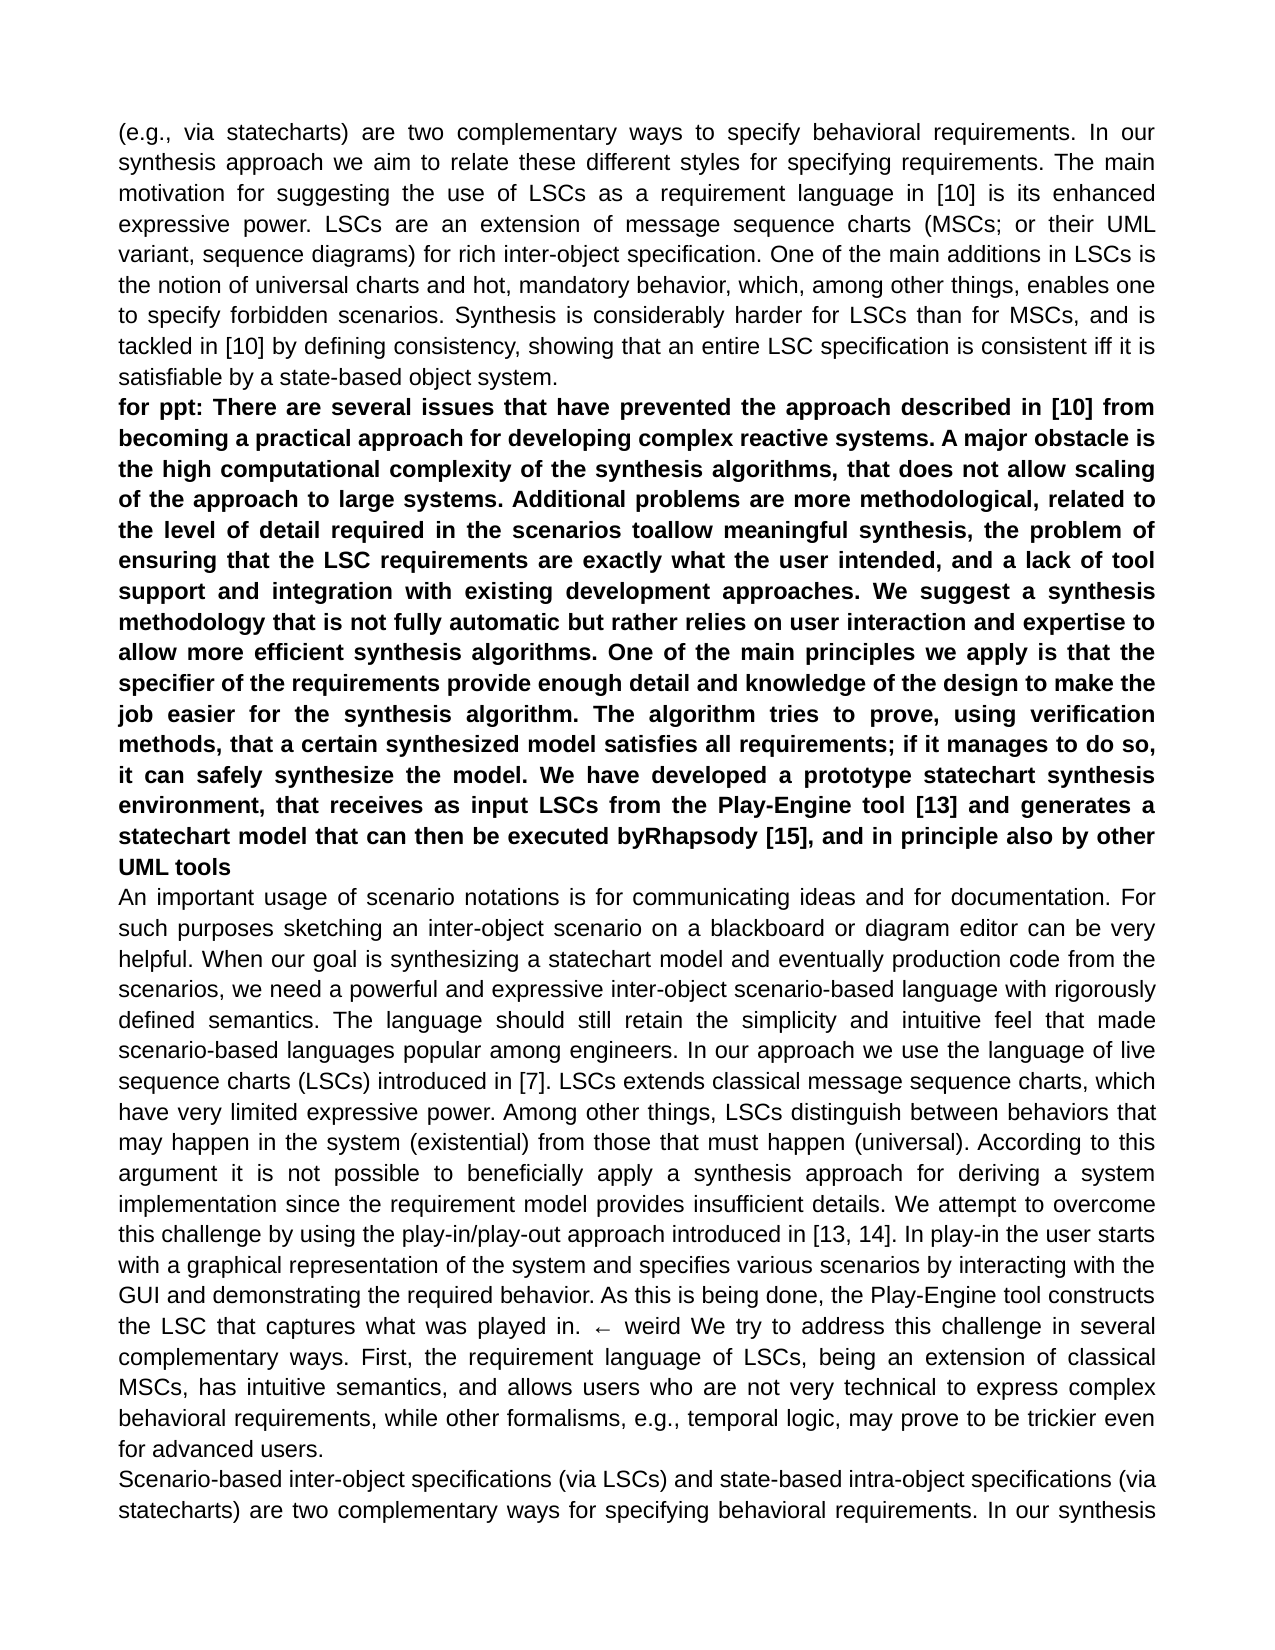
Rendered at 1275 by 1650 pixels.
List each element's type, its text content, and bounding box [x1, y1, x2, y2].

text An important usage of scenario notations is for communicating ideas and for documentation. For such purposes sketching an inter-object scenario on a blackboard or diagram editor can be very helpful. When our goal is synthesizing a statechart model and eventually production code from the scenarios, we need a powerful and expressive inter-object scenario-based language with rigorously defined semantics. The language should still retain the simplicity and intuitive feel that made scenario-based languages popular among engineers. In our approach we use the language of live sequence charts (LSCs) introduced in [7]. LSCs extends classical message sequence charts, which have very limited expressive power. Among other things, LSCs distinguish between behaviors that may happen in the system (existential) from those that must happen (universal). According to this argument it is not possible to beneficially apply a synthesis approach for deriving a system implementation since the requirement model provides insufficient details. We attempt to overcome this challenge by using the play-in/play-out approach introduced in [13, 14]. In play-in the user starts with a graphical representation of the system and specifies various scenarios by interacting with the GUI and demonstrating the required behavior. As this is being done, the Play-Engine tool constructs the LSC that captures what was played in. ← weird We try to address this challenge in several complementary ways. First, the requirement language of LSCs, being an extension of classical MSCs, has intuitive semantics, and allows users who are not very technical to express complex behavioral requirements, while other formalisms, e.g., temporal logic, may prove to be trickier even for advanced users. [118, 884, 1157, 1462]
text Scenario-based inter-object specifications (via LSCs) and state-based intra-object specifications (via statecharts) are two complementary ways for specifying behavioral requirements. In our synthesis [118, 1466, 1157, 1523]
text for ppt: There are several issues that have prevented the approach described in [10] from becoming a practical approach for developing complex reactive systems. A major obstacle is the high computational complexity of the synthesis algorithms, that does not allow scaling of the approach to large systems. Additional problems are more methodological, related to the level of detail required in the scenarios toallow meaningful synthesis, the problem of ensuring that the LSC requirements are exactly what the user intended, and a lack of tool support and integration with existing development approaches. We suggest a synthesis methodology that is not fully automatic but rather relies on user interaction and expertise to allow more efficient synthesis algorithms. One of the main principles we apply is that the specifier of the requirements provide enough detail and knowledge of the design to make the job easier for the synthesis algorithm. The algorithm tries to prove, using verification methods, that a certain synthesized model satisfies all requirements; if it manages to do so, it can safely synthesize the model. We have developed a prototype statechart synthesis environment, that receives as input LSCs from the Play-Engine tool [13] and generates a statechart model that can then be executed byRhapsody [15], and in principle also by other UML tools [118, 394, 1157, 880]
text (e.g., via statecharts) are two complementary ways to specify behavioral requirements. In our synthesis approach we aim to relate these different styles for specifying requirements. The main motivation for suggesting the use of LSCs as a requirement language in [10] is its enhanced expressive power. LSCs are an extension of message sequence charts (MSCs; or their UML variant, sequence diagrams) for rich inter-object specification. One of the main additions in LSCs is the notion of universal charts and hot, mandatory behavior, which, among other things, enables one to specify forbidden scenarios. Synthesis is considerably harder for LSCs than for MSCs, and is tackled in [10] by defining consistency, showing that an entire LSC specification is consistent iff it is satisfiable by a state-based object system. [118, 118, 1157, 390]
